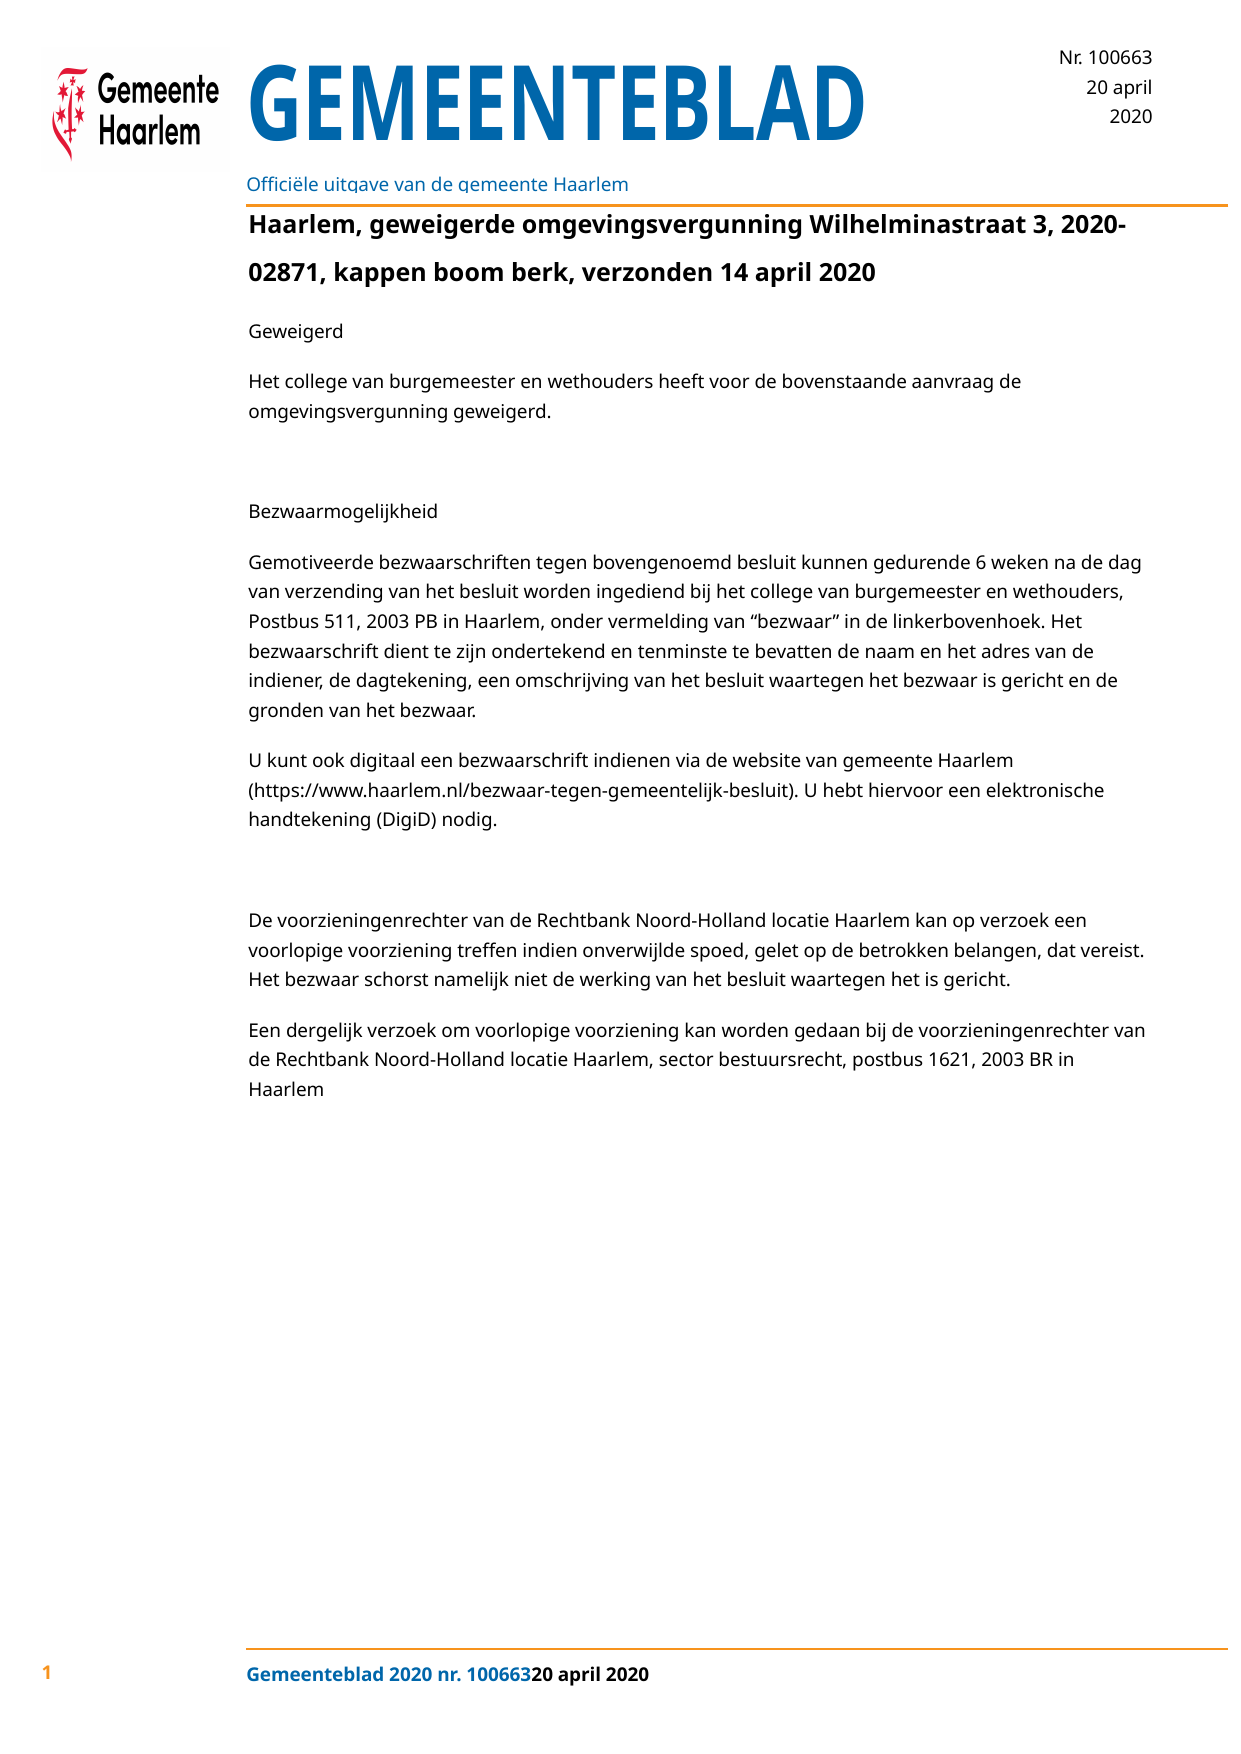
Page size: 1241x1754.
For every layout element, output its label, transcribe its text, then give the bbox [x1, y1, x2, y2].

text U kunt ook digitaal een bezwaarschrift indienen via de website van gemeente Haarlem (https://www.haarlem.nl/bezwaar-tegen-gemeentelijk-besluit). U hebt hiervoor een elektronische handtekening (DigiD) nodig. [248, 747, 1152, 832]
text Een dergelijk verzoek om voorlopige voorziening kan worden gedaan bij de voorzieningenrechter van de Rechtbank Noord-Holland locatie Haarlem, sector bestuursrecht, postbus 1621, 2003 BR in Haarlem [248, 1017, 1152, 1102]
text Bezwaarmogelijkheid [248, 499, 1152, 524]
text Haarlem, geweigerde omgevingsvergunning Wilhelminastraat 3, 2020-02871, kappen boom berk, verzonden 14 april 2020 [248, 207, 1152, 288]
text De voorzieningenrechter van de Rechtbank Noord-Holland locatie Haarlem kan op verzoek een voorlopige voorziening treffen indien onverwijlde spoed, gelet op de betrokken belangen, dat vereist. Het bezwaar schorst namelijk niet de werking van het besluit waartegen het is gericht. [248, 907, 1152, 992]
text Het college van burgemeester en wethouders heeft voor de bovenstaande aanvraag de omgevingsvergunning geweigerd. [248, 368, 1152, 424]
text Geweigerd [248, 318, 1152, 344]
picture [41, 47, 231, 172]
text Gemotiveerde bezwaarschriften tegen bovengenoemd besluit kunnen gedurende 6 weken na de dag van verzending van het besluit worden ingediend bij het college van burgemeester en wethouders, Postbus 511, 2003 PB in Haarlem, onder vermelding van “bezwaar” in de linkerbovenhoek. Het bezwaarschrift dient te zijn ondertekend en tenminste te bevatten de naam en het adres van de indiener, de dagtekening, een omschrijving van het besluit waartegen het bezwaar is gericht en de gronden van het bezwaar. [248, 549, 1152, 723]
